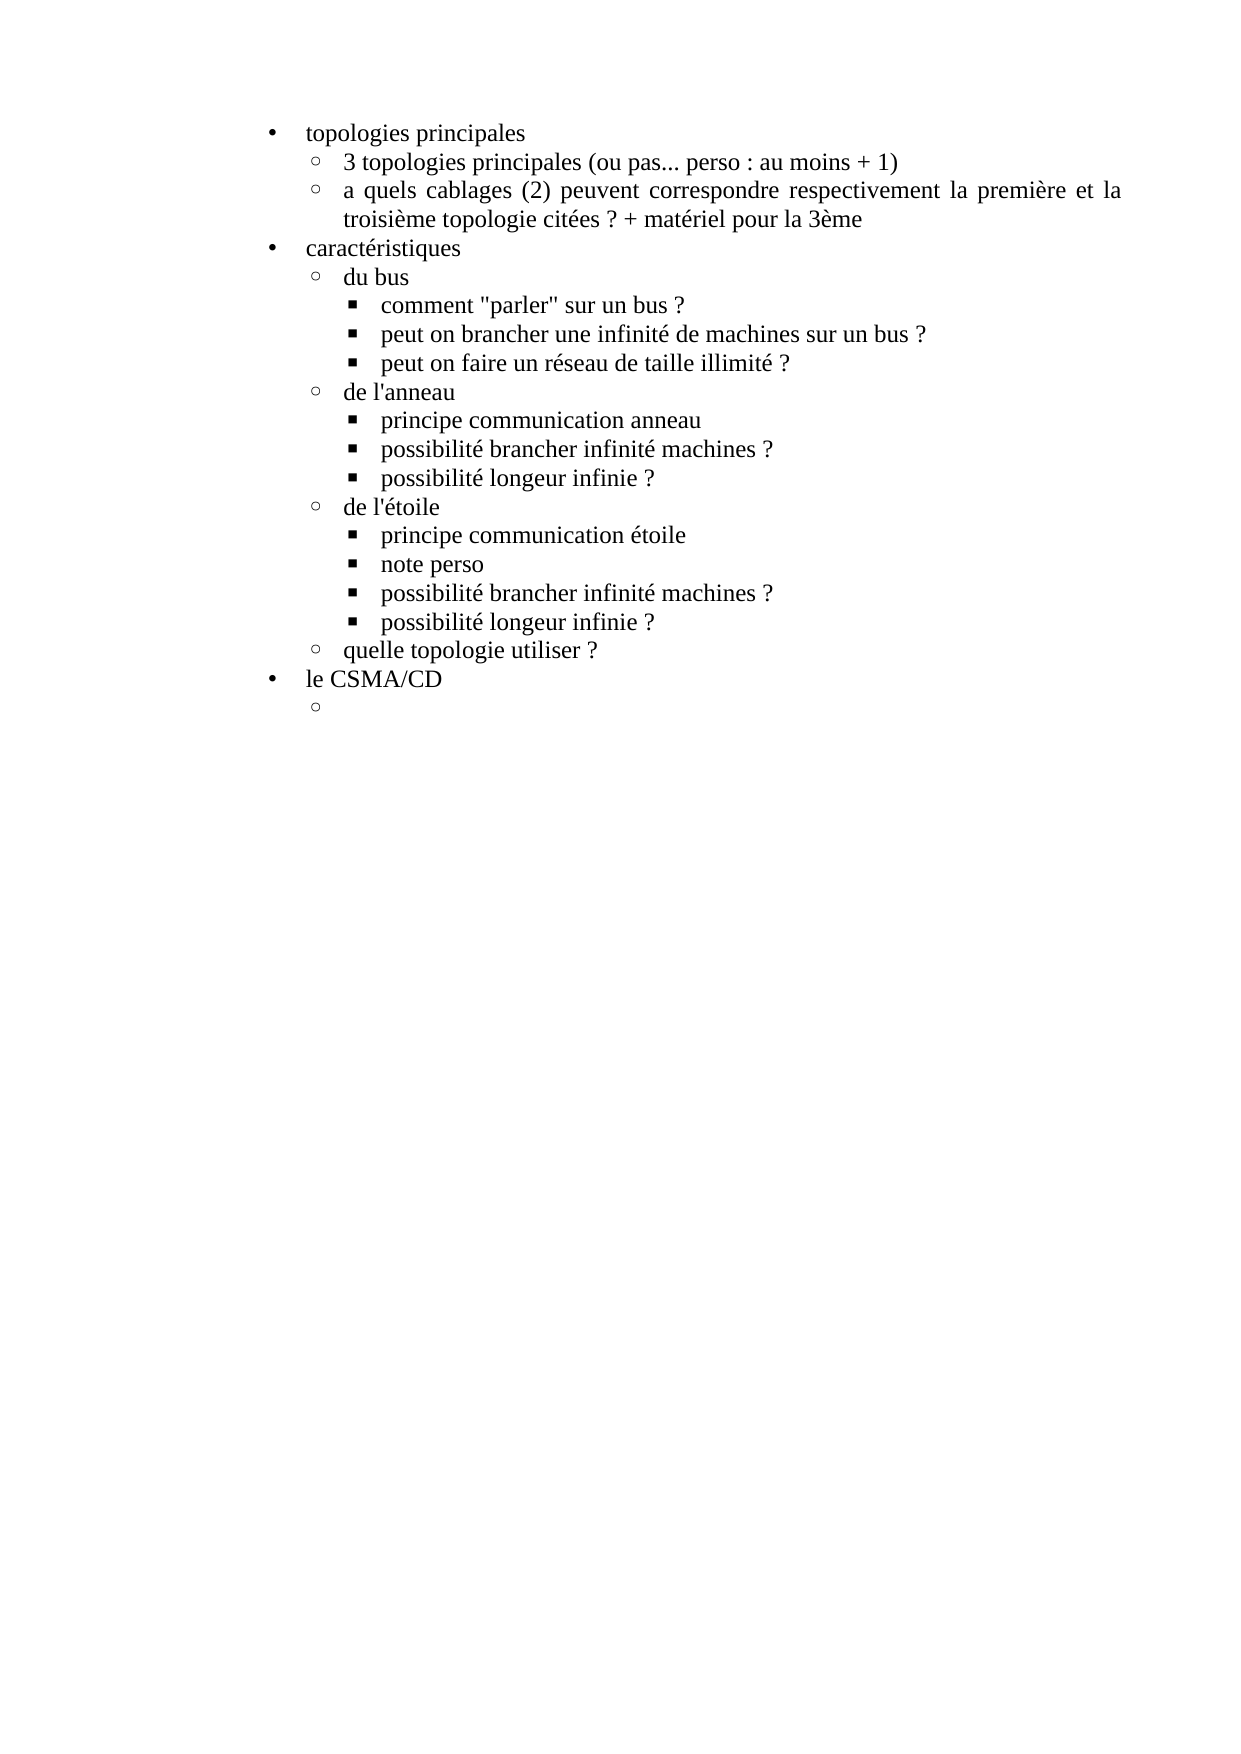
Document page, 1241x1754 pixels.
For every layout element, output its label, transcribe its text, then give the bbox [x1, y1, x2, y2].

list du bus [306, 262, 1122, 291]
list 3 topologies principales (ou pas... perso : au moins + 1) [306, 147, 1122, 176]
list peut on faire un réseau de taille illimité ? [343, 348, 1122, 377]
list principe communication anneau [343, 406, 1122, 434]
list possibilité longeur infinie ? [343, 463, 1122, 492]
list a quels cablages (2) peuvent correspondre respectivement la première et la troisième topologie citées ? + matériel pour la 3ème [306, 176, 1122, 233]
list quelle topologie utiliser ? [306, 636, 1122, 664]
list caractéristiques [268, 233, 1122, 262]
list le CSMA/CD [268, 664, 1122, 693]
list possibilité brancher infinité machines ? [343, 434, 1122, 463]
list peut on brancher une infinité de machines sur un bus ? [343, 319, 1122, 348]
list note perso [343, 549, 1122, 578]
list possibilité longeur infinie ? [343, 607, 1122, 636]
list topologies principales [268, 118, 1122, 147]
list comment "parler" sur un bus ? [343, 291, 1122, 319]
list de l'étoile [306, 492, 1122, 521]
list de l'anneau [306, 377, 1122, 406]
list principe communication étoile [343, 521, 1122, 549]
list possibilité brancher infinité machines ? [343, 578, 1122, 607]
